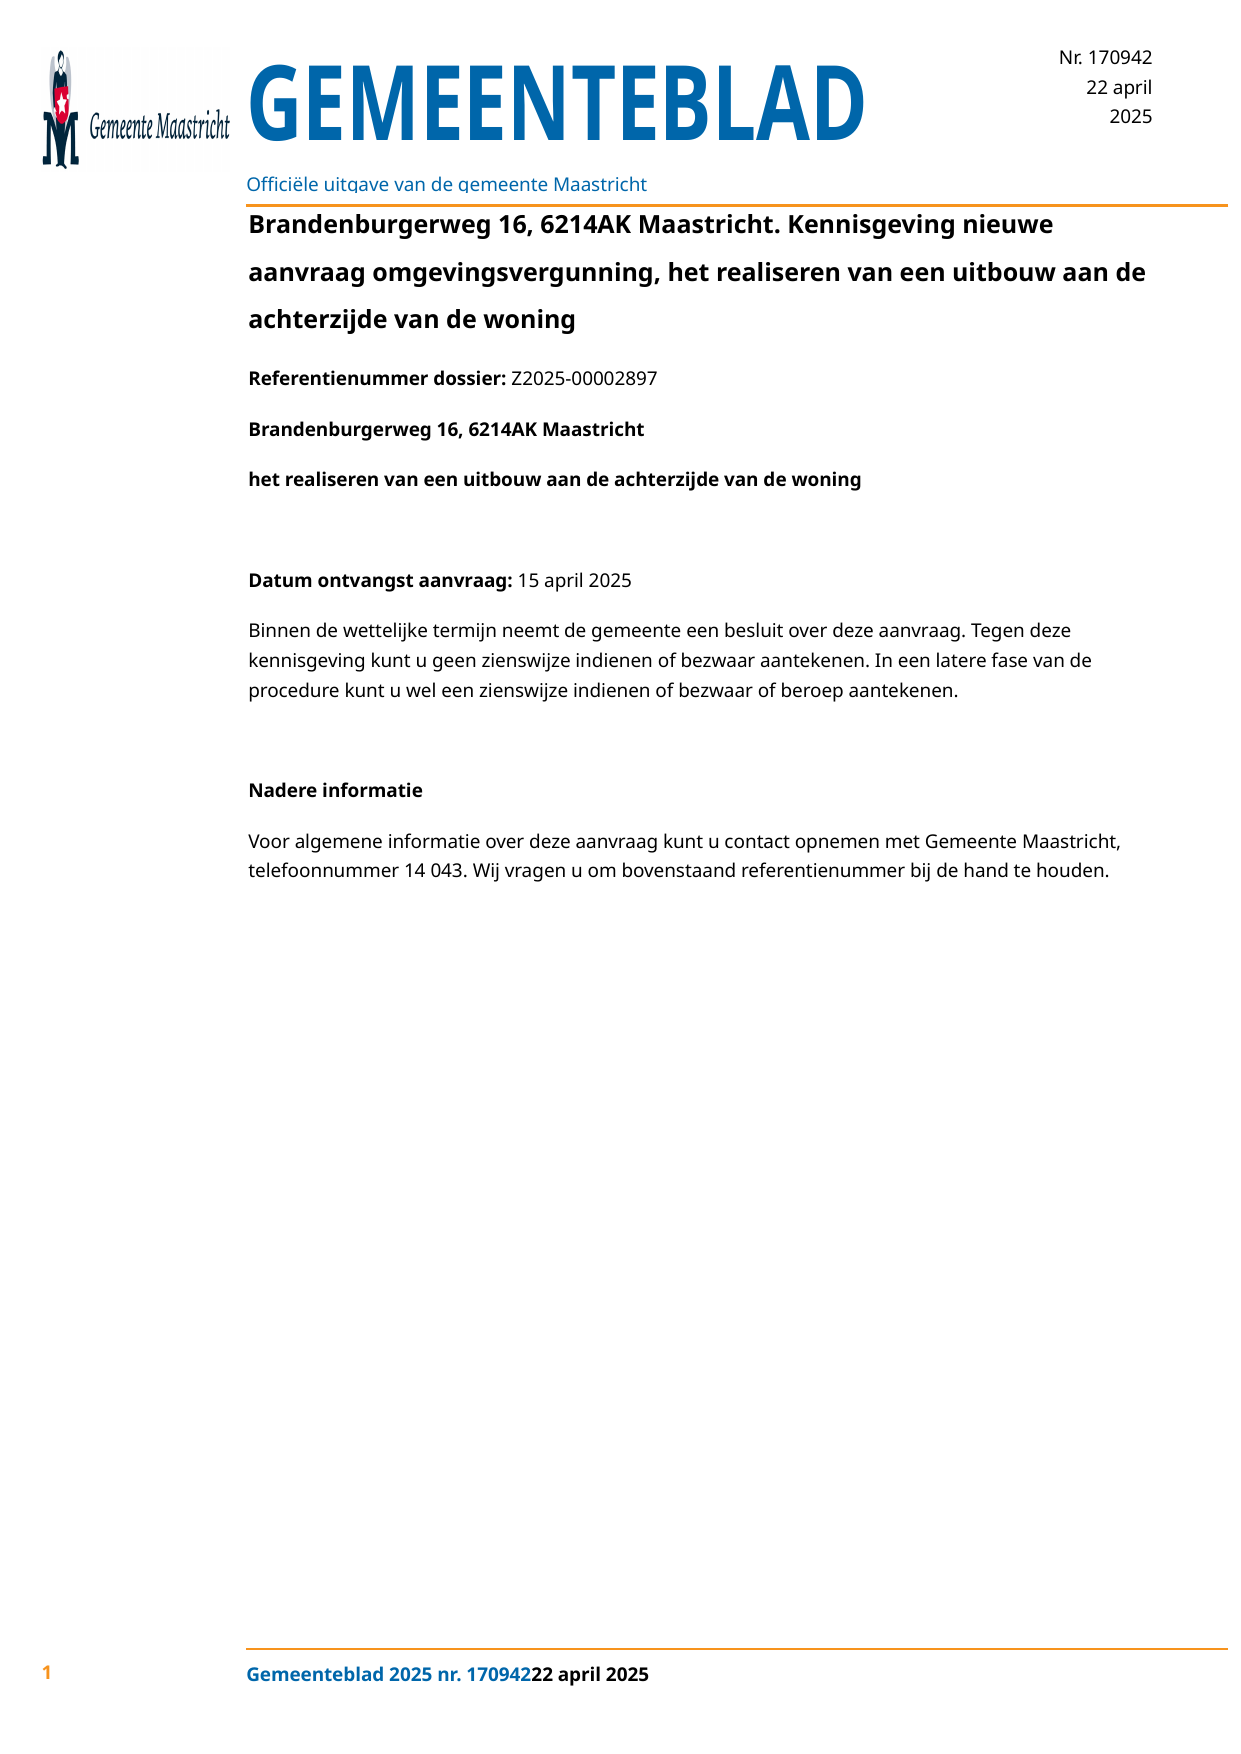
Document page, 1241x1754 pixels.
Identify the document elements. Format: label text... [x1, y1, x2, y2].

text Datum ontvangst aanvraag: 15 april 2025 [248, 567, 1152, 593]
text Binnen de wettelijke termijn neemt de gemeente een besluit over deze aanvraag. Tegen deze kennisgeving kunt u geen zienswijze indienen of bezwaar aantekenen. In een latere fase van de procedure kunt u wel een zienswijze indienen of bezwaar of beroep aantekenen. [248, 618, 1152, 702]
text het realiseren van een uitbouw aan de achterzijde van de woning [248, 466, 1152, 492]
text Brandenburgerweg 16, 6214AK Maastricht [248, 416, 1152, 442]
text Referentienummer dossier: Z2025-00002897 [248, 366, 1152, 391]
text Voor algemene informatie over deze aanvraag kunt u contact opnemen met Gemeente Maastricht, telefoonnummer 14 043. Wij vragen u om bovenstaand referentienummer bij de hand te houden. [248, 828, 1152, 883]
text Brandenburgerweg 16, 6214AK Maastricht. Kennisgeving nieuwe aanvraag omgevingsvergunning, het realiseren van een uitbouw aan de achterzijde van de woning [248, 207, 1152, 336]
picture [41, 47, 231, 172]
text Nadere informatie [248, 778, 1152, 803]
